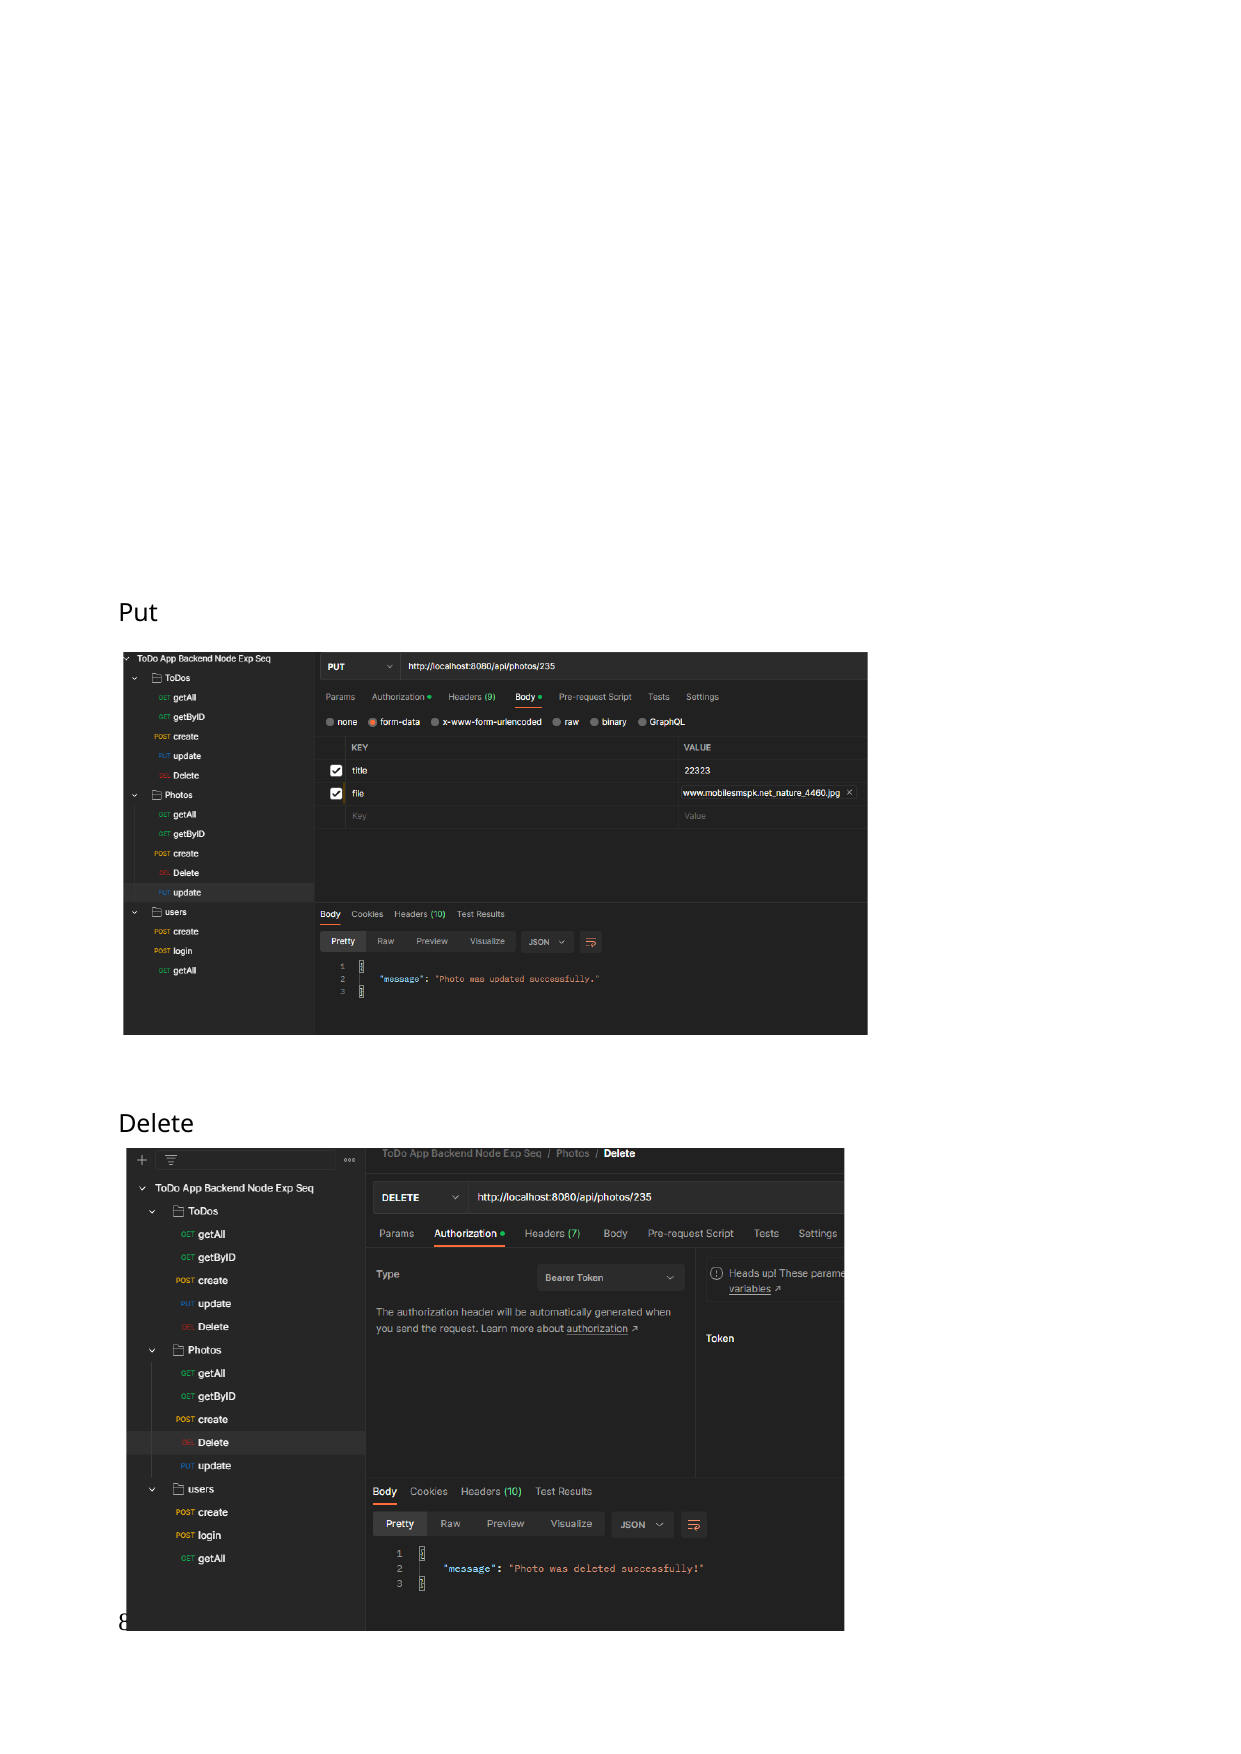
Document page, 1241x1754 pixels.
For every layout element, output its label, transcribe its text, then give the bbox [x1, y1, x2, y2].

text Delete [118, 1106, 1122, 1140]
text Put [118, 595, 1122, 629]
picture [123, 652, 868, 1035]
picture [126, 1148, 845, 1631]
